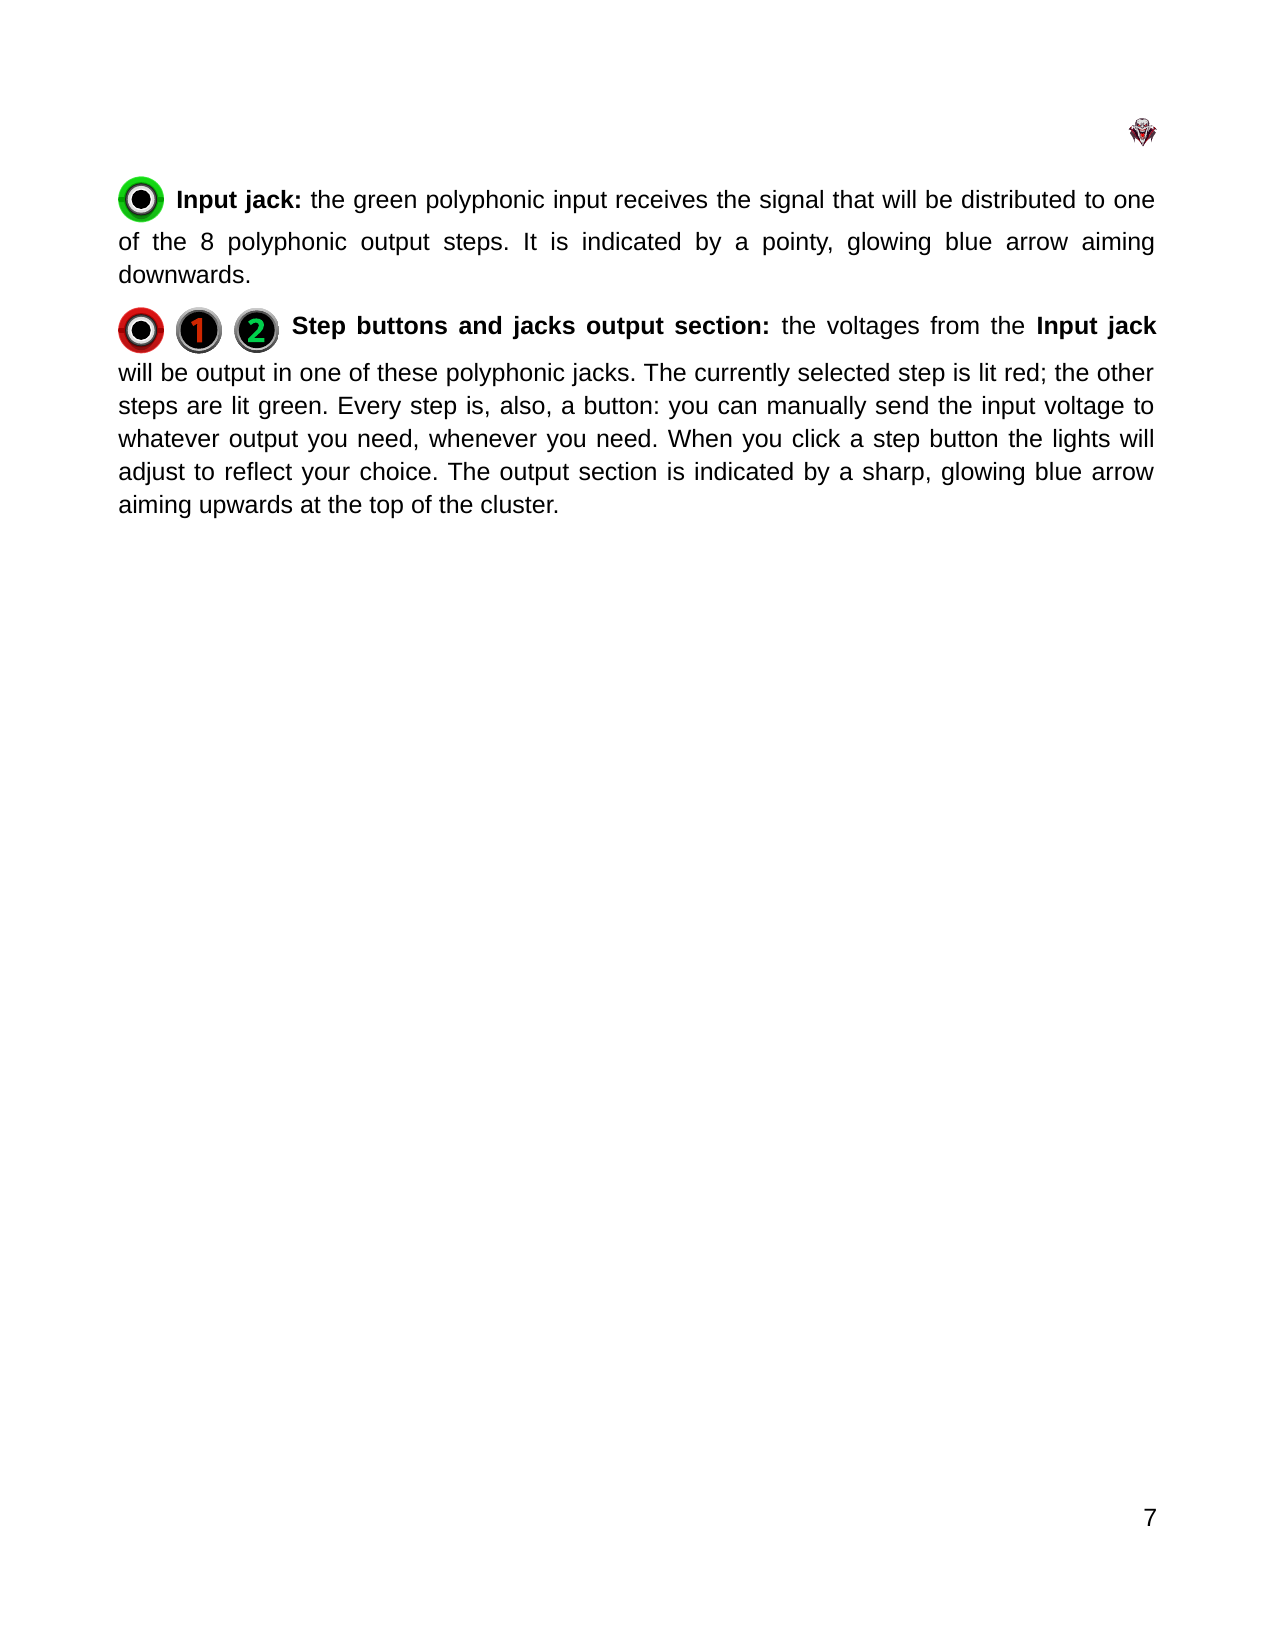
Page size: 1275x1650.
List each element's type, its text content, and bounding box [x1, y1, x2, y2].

text Input jack: the green polyphonic input receives the signal that will be distributed to one of the 8 polyphonic output steps. It is indicated by a pointy, glowing blue arrow aiming downwards. [118, 176, 1157, 288]
text Step buttons and jacks output section: the voltages from the Input jack will be output in one of these polyphonic jacks. The currently selected step is lit red; the other steps are lit green. Every step is, also, a button: you can manually send the input voltage to whatever output you need, whenever you need. When you click a step button the lights will adjust to reflect your choice. The output section is indicated by a sharp, glowing blue arrow aiming upwards at the top of the cluster. [118, 307, 1157, 518]
